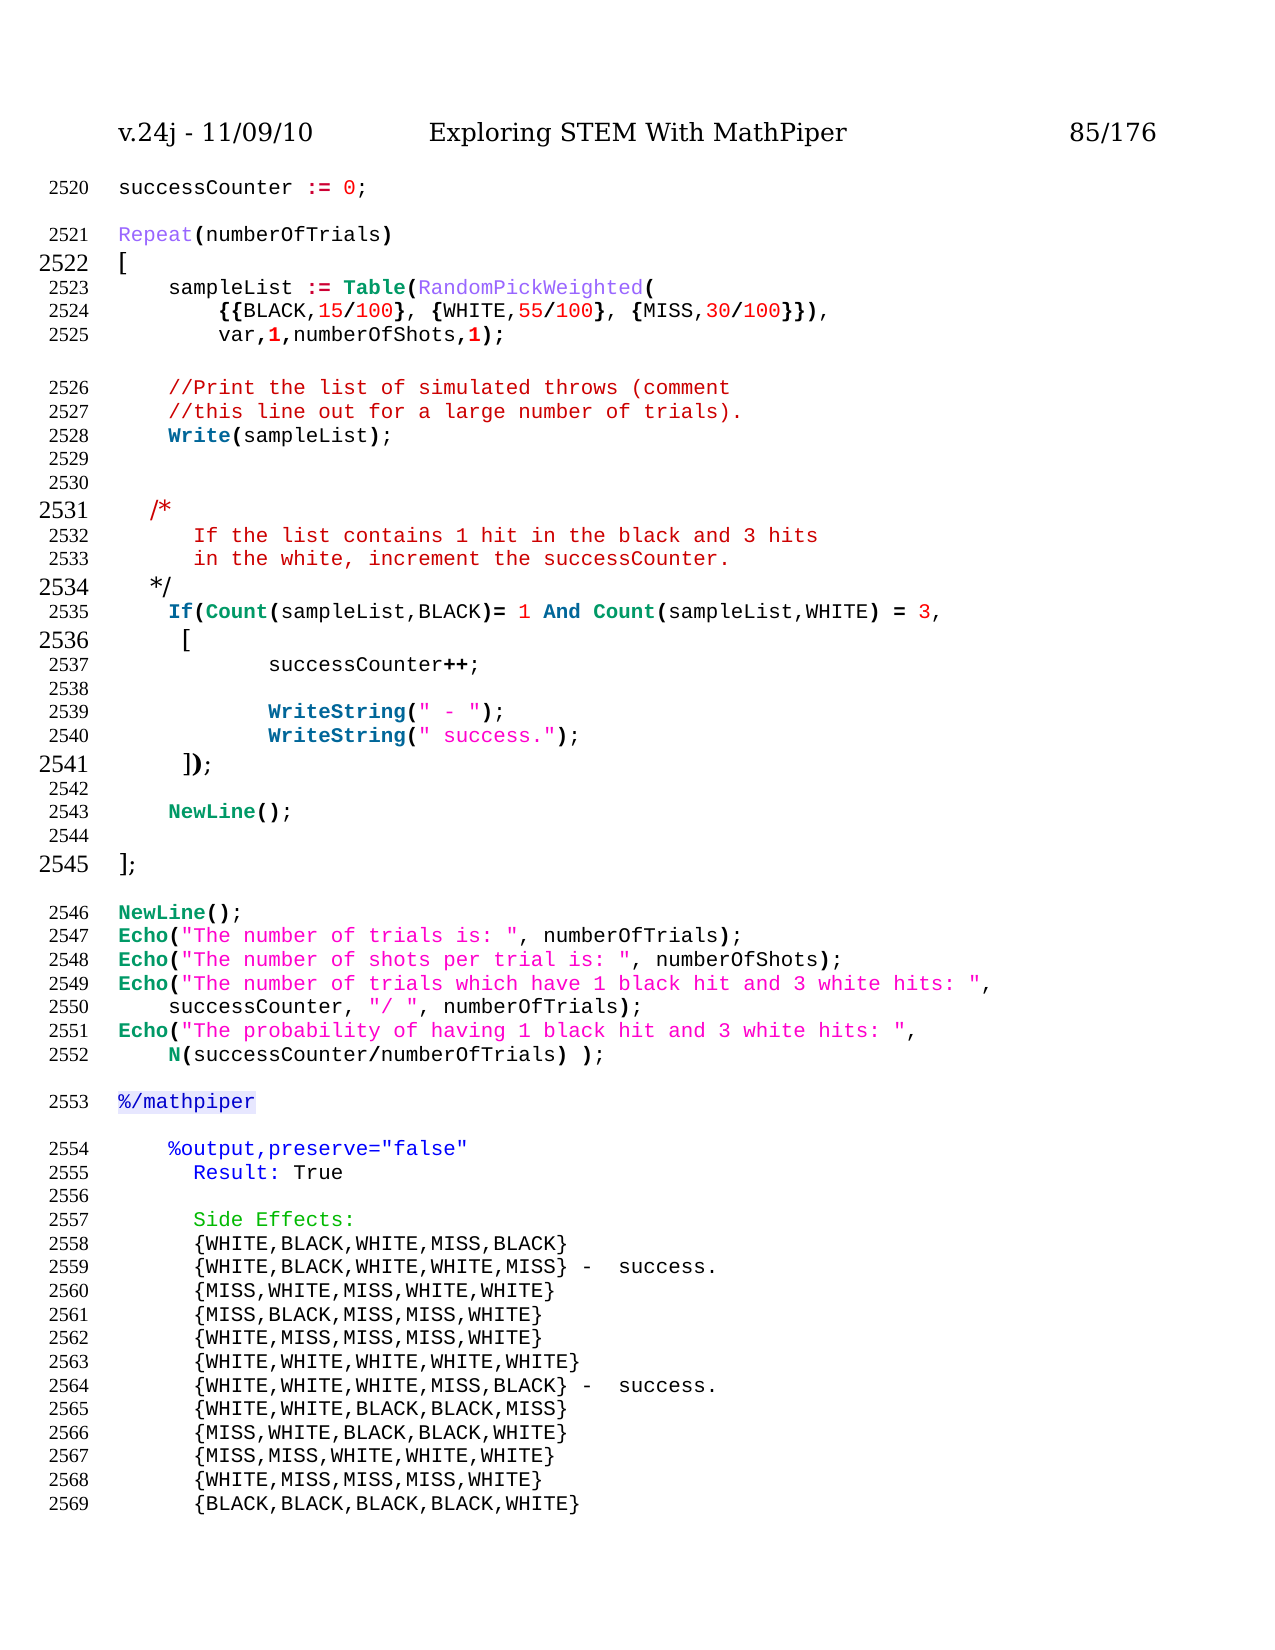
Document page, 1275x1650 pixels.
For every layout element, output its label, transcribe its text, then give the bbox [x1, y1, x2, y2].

text {MISS,BLACK,MISS,MISS,WHITE} [118, 1304, 1157, 1327]
text [ [118, 248, 1157, 277]
text ]); [118, 748, 1157, 778]
text [ [118, 625, 1157, 654]
text {MISS,WHITE,BLACK,BLACK,WHITE} [118, 1422, 1157, 1446]
text {WHITE,BLACK,WHITE,MISS,BLACK} [118, 1233, 1157, 1256]
text NewLine(); [118, 802, 1157, 825]
text Echo("The number of trials is: ", numberOfTrials); [118, 925, 1157, 949]
text Echo("The probability of having 1 black hit and 3 white hits: ", [118, 1020, 1157, 1043]
text {WHITE,MISS,MISS,MISS,WHITE} [118, 1327, 1157, 1351]
text {MISS,WHITE,MISS,WHITE,WHITE} [118, 1280, 1157, 1304]
text WriteString(" success."); [118, 725, 1157, 748]
text Side Effects: [118, 1209, 1157, 1233]
text */ [118, 572, 1157, 601]
text sampleList := Table(RandomPickWeighted( [118, 277, 1157, 301]
text If(Count(sampleList,BLACK)= 1 And Count(sampleList,WHITE) = 3, [118, 601, 1157, 625]
text Repeat(numberOfTrials) [118, 224, 1157, 248]
text %/mathpiper [118, 1091, 1157, 1114]
text var,1,numberOfShots,1); [118, 324, 1157, 348]
text {WHITE,WHITE,BLACK,BLACK,MISS} [118, 1398, 1157, 1422]
text Echo("The number of trials which have 1 black hit and 3 white hits: ", [118, 973, 1157, 996]
text {BLACK,BLACK,BLACK,BLACK,WHITE} [118, 1493, 1157, 1516]
text Echo("The number of shots per trial is: ", numberOfShots); [118, 949, 1157, 973]
text {WHITE,WHITE,WHITE,WHITE,WHITE} [118, 1351, 1157, 1374]
text {WHITE,BLACK,WHITE,WHITE,MISS} - success. [118, 1256, 1157, 1280]
text {{BLACK,15/100}, {WHITE,55/100}, {MISS,30/100}}), [118, 301, 1157, 324]
text ]; [118, 849, 1157, 878]
text WriteString(" - "); [118, 701, 1157, 725]
text //Print the list of simulated throws (comment [118, 377, 1157, 401]
text Write(sampleList); [118, 424, 1157, 448]
text {WHITE,MISS,MISS,MISS,WHITE} [118, 1469, 1157, 1493]
text successCounter++; [118, 654, 1157, 678]
text If the list contains 1 hit in the black and 3 hits [118, 525, 1157, 548]
text {MISS,MISS,WHITE,WHITE,WHITE} [118, 1446, 1157, 1469]
text /* [118, 496, 1157, 525]
text successCounter := 0; [118, 177, 1157, 200]
text in the white, increment the successCounter. [118, 548, 1157, 572]
text {WHITE,WHITE,WHITE,MISS,BLACK} - success. [118, 1374, 1157, 1398]
text %output,preserve="false" [118, 1138, 1157, 1162]
text //this line out for a large number of trials). [118, 401, 1157, 424]
text successCounter, "/ ", numberOfTrials); [118, 996, 1157, 1020]
text N(successCounter/numberOfTrials) ); [118, 1043, 1157, 1067]
text NewLine(); [118, 902, 1157, 925]
text Result: True [118, 1162, 1157, 1185]
